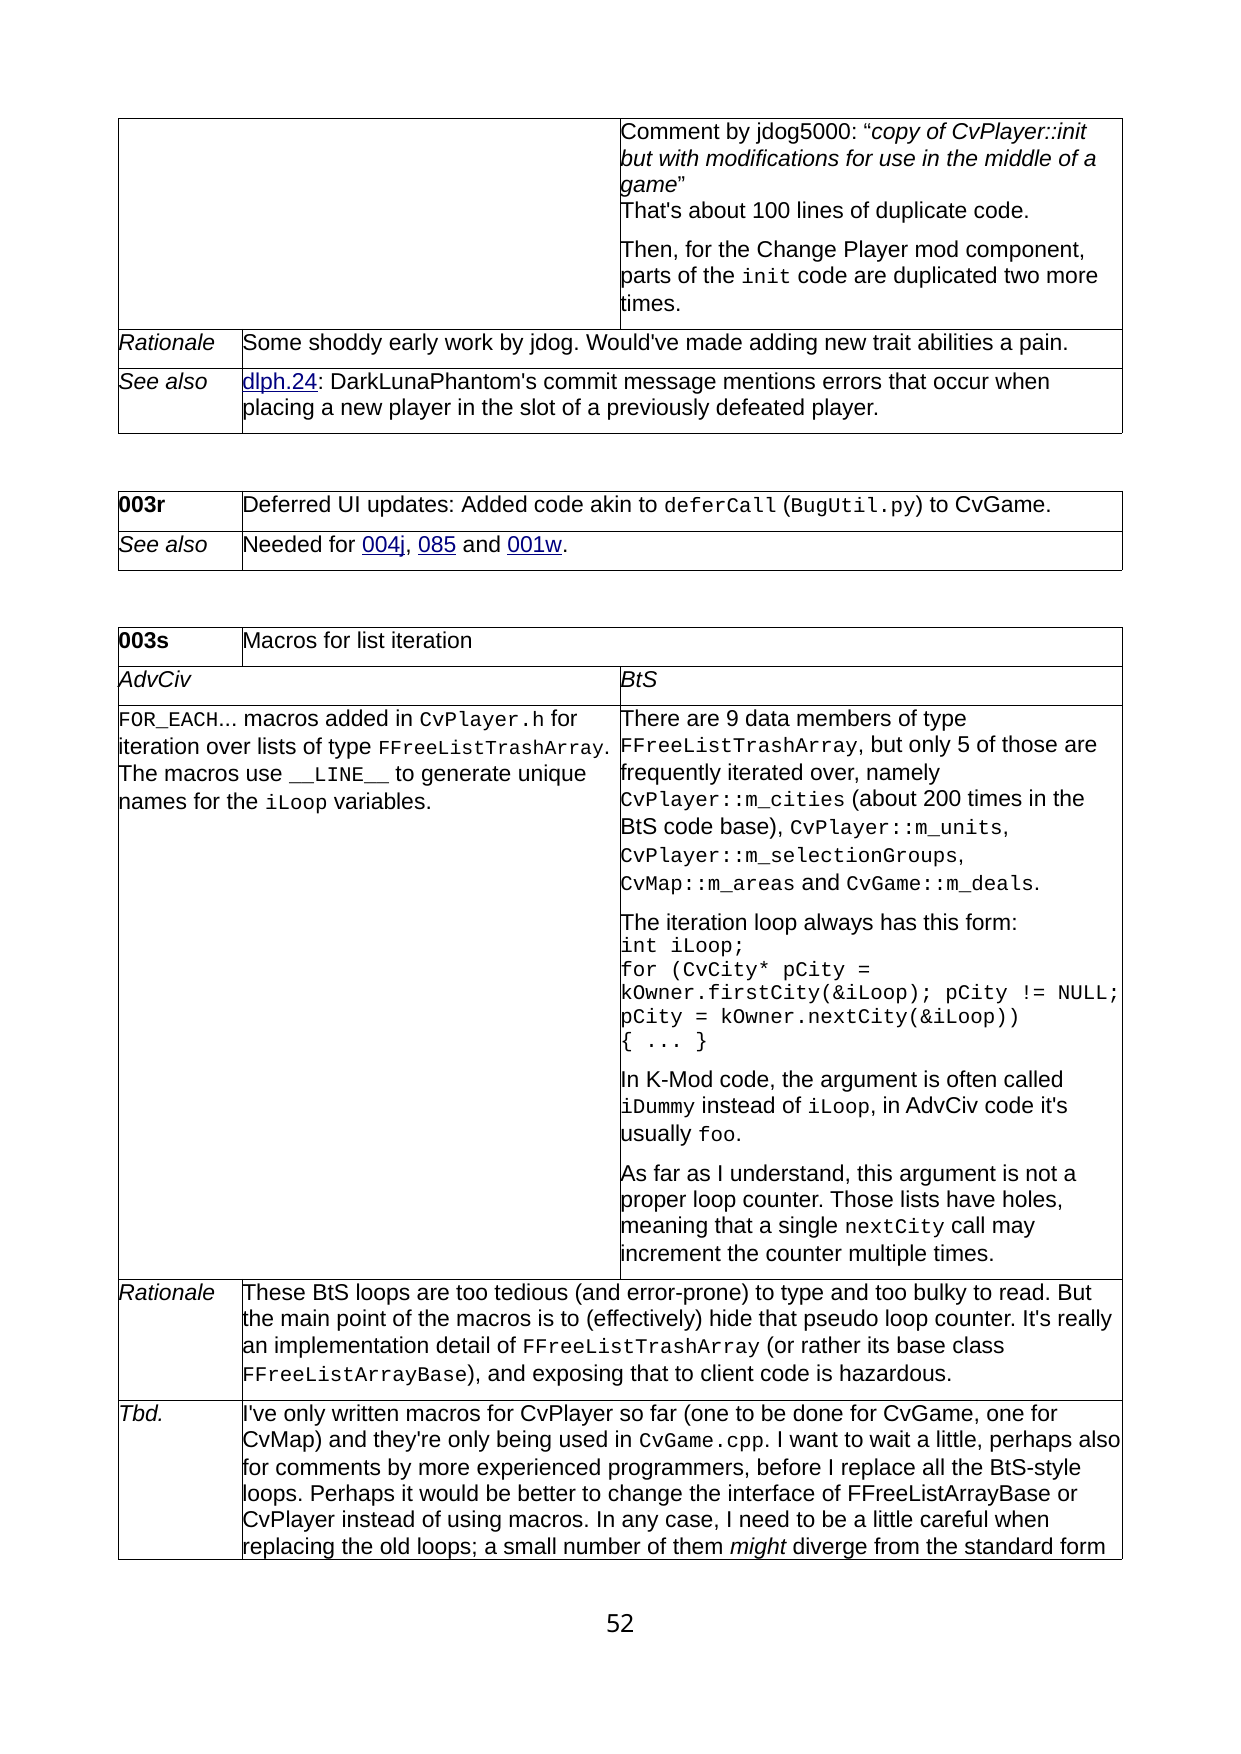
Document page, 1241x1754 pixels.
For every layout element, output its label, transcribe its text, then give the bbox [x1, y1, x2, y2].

table_header Macros for list iteration [243, 628, 1122, 666]
table_cell Rationale [119, 330, 242, 368]
table_cell dlph.24: DarkLunaPhantom's commit message mentions errors that occur when placing a new player in the slot of a previously defeated player. [243, 369, 1122, 433]
table_cell FOR_EACH... macros added in CvPlayer.h for iteration over lists of type FFreeListTrashArray. The macros use __LINE__ to generate unique names for the iLoop variables. [119, 706, 620, 1279]
table_header 003s [119, 628, 242, 666]
table_cell AdvCiv [119, 667, 620, 705]
table_cell [119, 119, 620, 329]
table_cell Needed for 004j, 085 and 001w. [243, 532, 1122, 569]
table_header 003r [119, 492, 242, 531]
table_cell BtS [621, 667, 1122, 705]
table_cell See also [119, 369, 242, 433]
table_cell Some shoddy early work by jdog. Would've made adding new trait abilities a pain. [243, 330, 1122, 368]
table_header Deferred UI updates: Added code akin to deferCall (BugUtil.py) to CvGame. [243, 492, 1122, 531]
table_cell See also [119, 532, 242, 569]
table_cell There are 9 data members of type FFreeListTrashArray, but only 5 of those are frequently iterated over, namely CvPlayer::m_cities (about 200 times in the BtS code base), CvPlayer::m_units, CvPlayer::m_selectionGroups, CvMap::m_areas and CvGame::m_deals. The iteration loop always has this form: int iLoop; for (CvCity* pCity = kOwner.firstCity(&iLoop); pCity != NULL; pCity = kOwner.nextCity(&iLoop)) { ... } In K-Mod code, the argument is often called iDummy instead of iLoop, in AdvCiv code it's usually foo. As far as I understand, this argument is not a proper loop counter. Those lists have holes, meaning that a single nextCity call may increment the counter multiple times. [621, 706, 1122, 1279]
table_cell Rationale [119, 1280, 242, 1399]
table_cell These BtS loops are too tedious (and error-prone) to type and too bulky to read. But the main point of the macros is to (effectively) hide that pseudo loop counter. It's really an implementation detail of FFreeListTrashArray (or rather its base class FFreeListArrayBase), and exposing that to client code is hazardous. [243, 1280, 1122, 1399]
table_cell Tbd. [119, 1401, 242, 1559]
table_cell I've only written macros for CvPlayer so far (one to be done for CvGame, one for CvMap) and they're only being used in CvGame.cpp. I want to wait a little, perhaps also for comments by more experienced programmers, before I replace all the BtS-style loops. Perhaps it would be better to change the interface of FFreeListArrayBase or CvPlayer instead of using macros. In any case, I need to be a little careful when replacing the old loops; a small number of them might diverge from the standard form [243, 1401, 1122, 1559]
table_cell Comment by jdog5000: “copy of CvPlayer::init but with modifications for use in the middle of a game” That's about 100 lines of duplicate code. Then, for the Change Player mod component, parts of the init code are duplicated two more times. [621, 119, 1122, 329]
